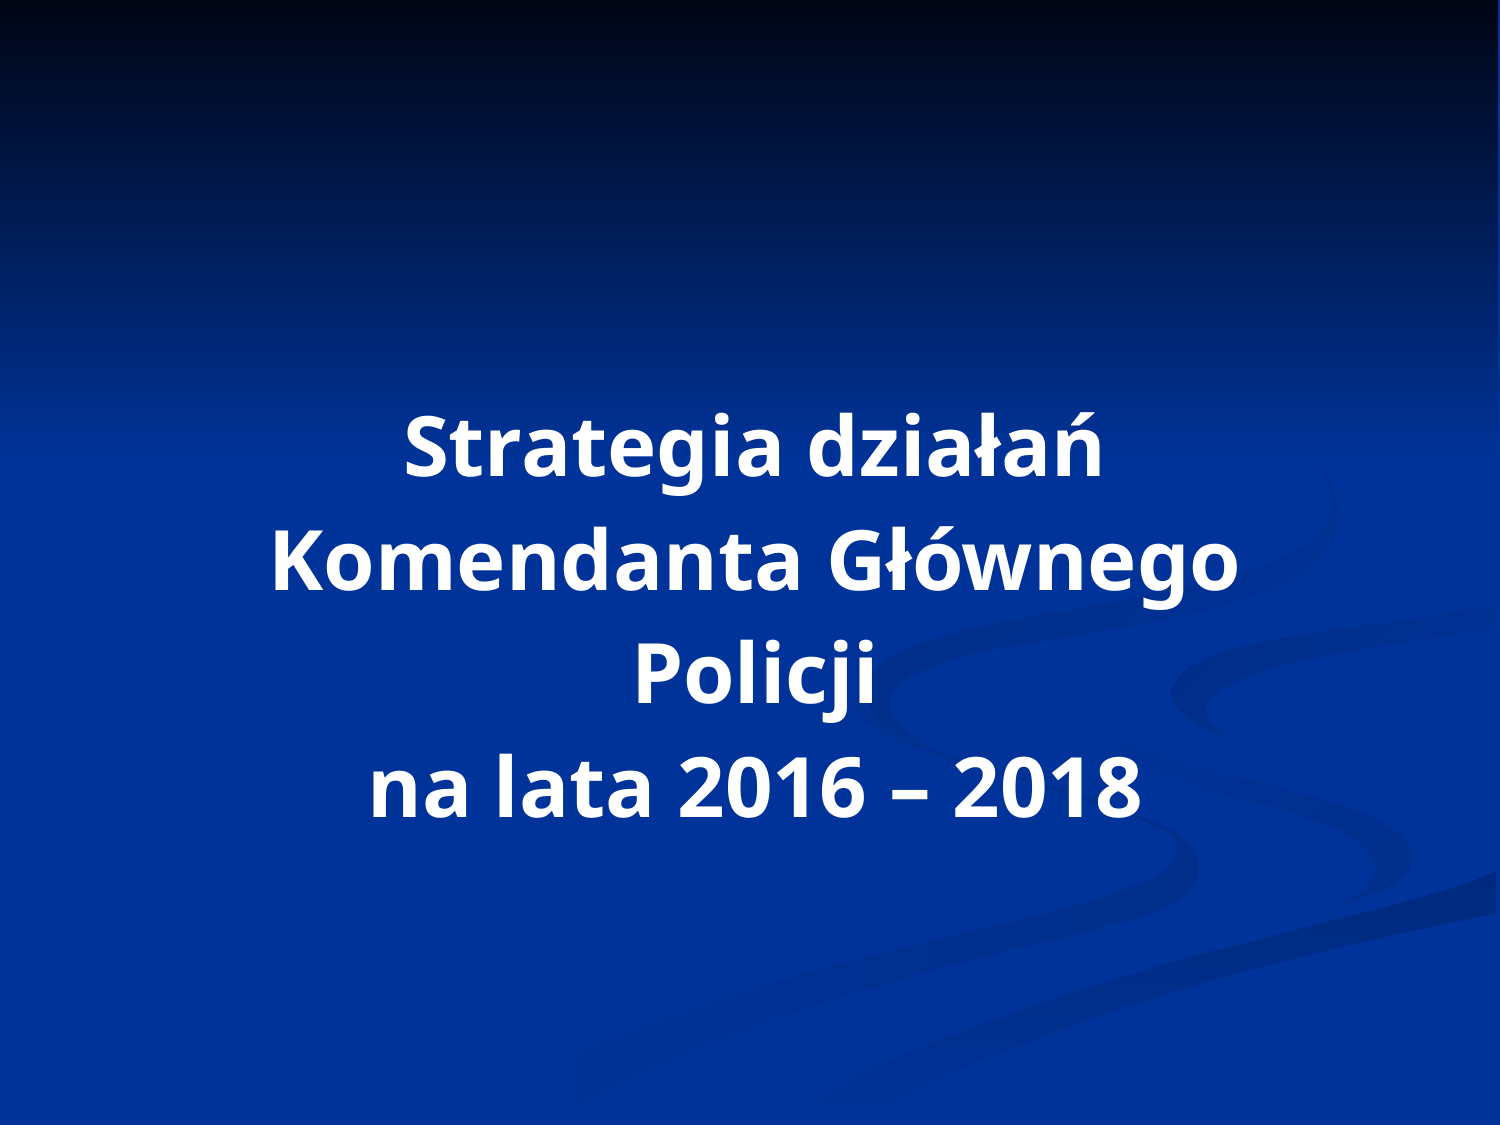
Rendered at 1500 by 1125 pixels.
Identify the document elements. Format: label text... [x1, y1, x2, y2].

text_box Strategia działań Komendanta Głównego Policji na lata 2016 – 2018 [238, 380, 1273, 768]
